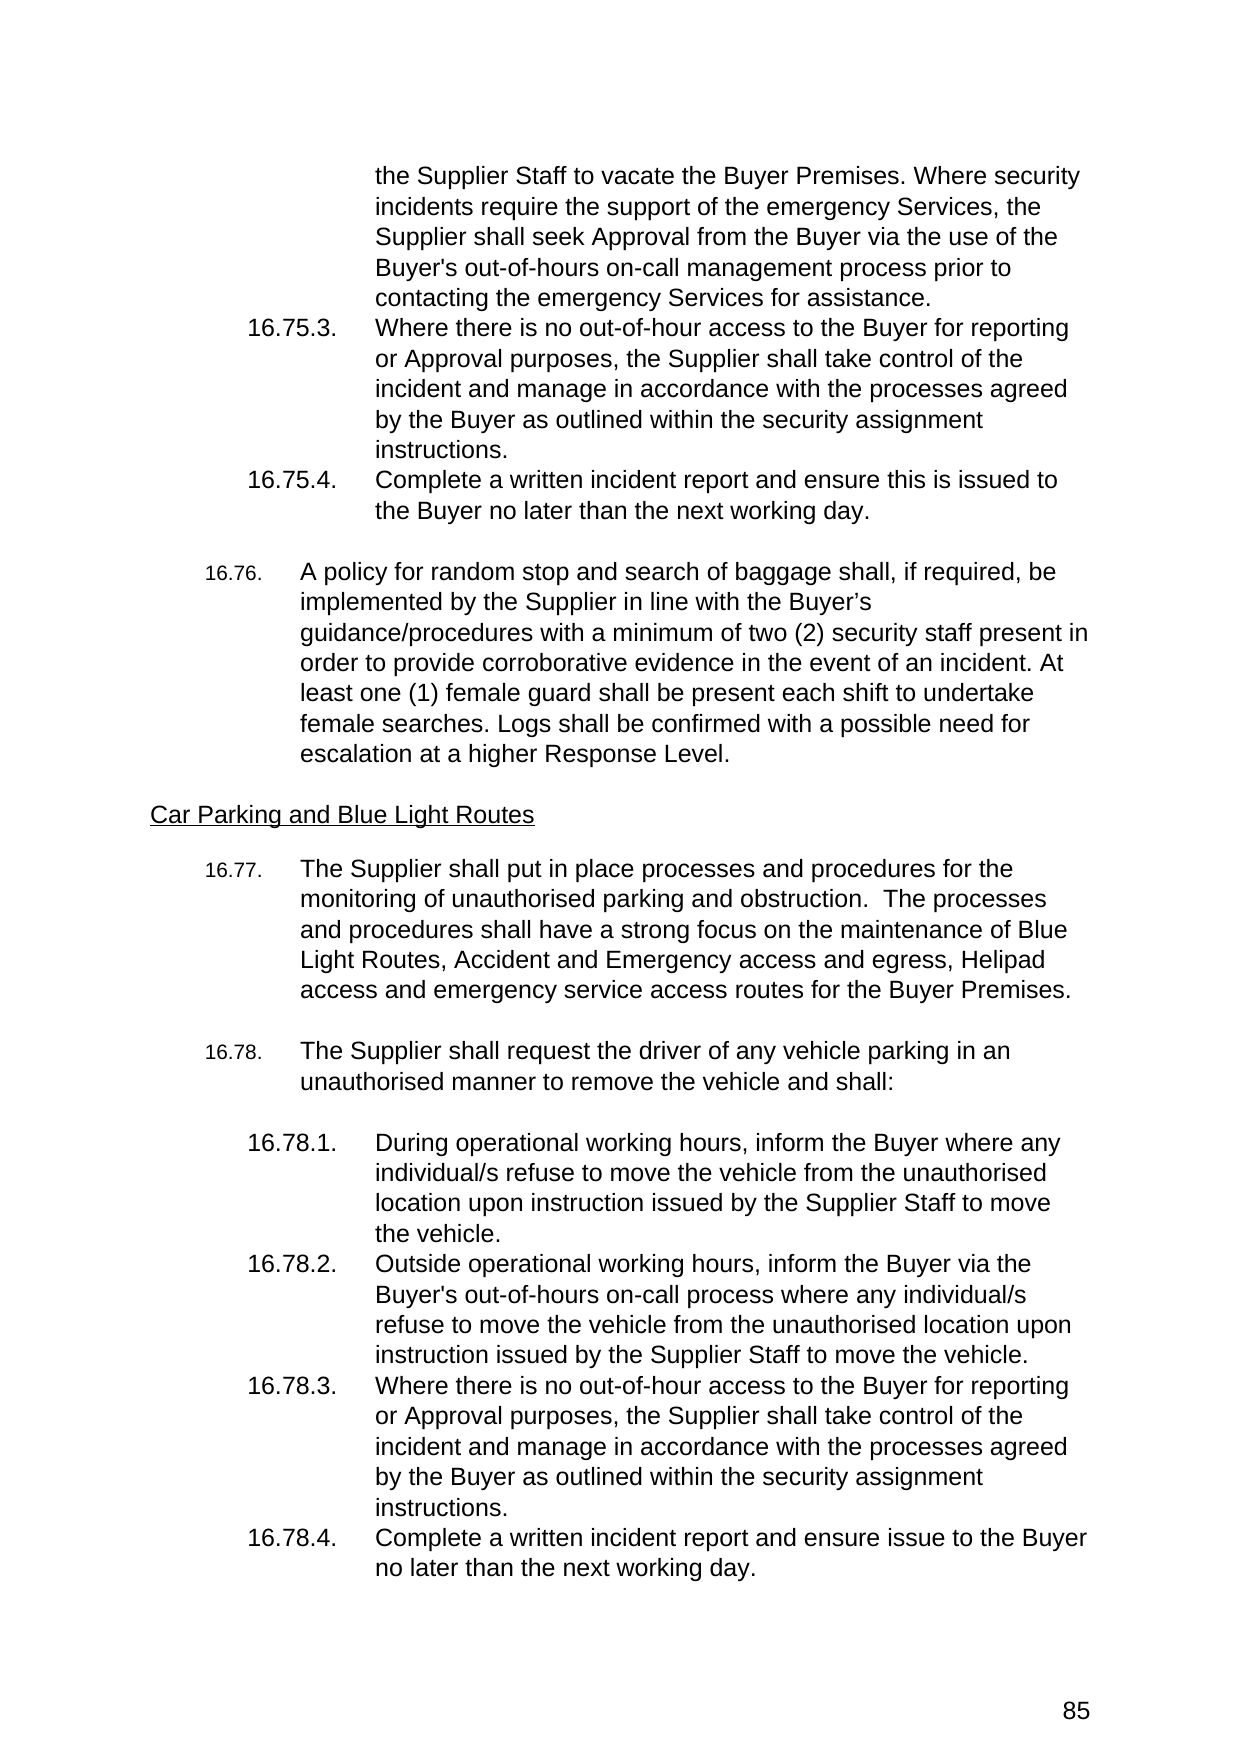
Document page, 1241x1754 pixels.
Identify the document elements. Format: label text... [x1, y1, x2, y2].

list The Supplier shall put in place processes and procedures for the monitoring of unauthorised parking and obstruction. The processes and procedures shall have a strong focus on the maintenance of Blue Light Routes, Accident and Emergency access and egress, Helipad access and emergency service access routes for the Buyer Premises. [262, 854, 1090, 1004]
subtitle Car Parking and Blue Light Routes [150, 800, 1090, 829]
list Complete a written incident report and ensure this is issued to the Buyer no later than the next working day. [337, 465, 1090, 524]
list Outside operational working hours, inform the Buyer via the Buyer's out-of-hours on-call process where any individual/s refuse to move the vehicle from the unauthorised location upon instruction issued by the Supplier Staff to move the vehicle. [337, 1249, 1090, 1369]
list A policy for random stop and search of baggage shall, if required, be implemented by the Supplier in line with the Buyer’s guidance/procedures with a minimum of two (2) security staff present in order to provide corroborative evidence in the event of an incident. At least one (1) female guard shall be present each shift to undertake female searches. Logs shall be confirmed with a possible need for escalation at a higher Response Level. [262, 557, 1090, 768]
list Where there is no out-of-hour access to the Buyer for reporting or Approval purposes, the Supplier shall take control of the incident and manage in accordance with the processes agreed by the Buyer as outlined within the security assignment instructions. [337, 313, 1090, 464]
list the Supplier Staff to vacate the Buyer Premises. Where security incidents require the support of the emergency Services, the Supplier shall seek Approval from the Buyer via the use of the Buyer's out-of-hours on-call management process prior to contacting the emergency Services for assistance. [337, 161, 1090, 312]
list During operational working hours, inform the Buyer where any individual/s refuse to move the vehicle from the unauthorised location upon instruction issued by the Supplier Staff to move the vehicle. [337, 1127, 1090, 1247]
list Complete a written incident report and ensure issue to the Buyer no later than the next working day. [337, 1523, 1090, 1582]
list The Supplier shall request the driver of any vehicle parking in an unauthorised manner to remove the vehicle and shall: [262, 1036, 1090, 1095]
list Where there is no out-of-hour access to the Buyer for reporting or Approval purposes, the Supplier shall take control of the incident and manage in accordance with the processes agreed by the Buyer as outlined within the security assignment instructions. [337, 1371, 1090, 1521]
